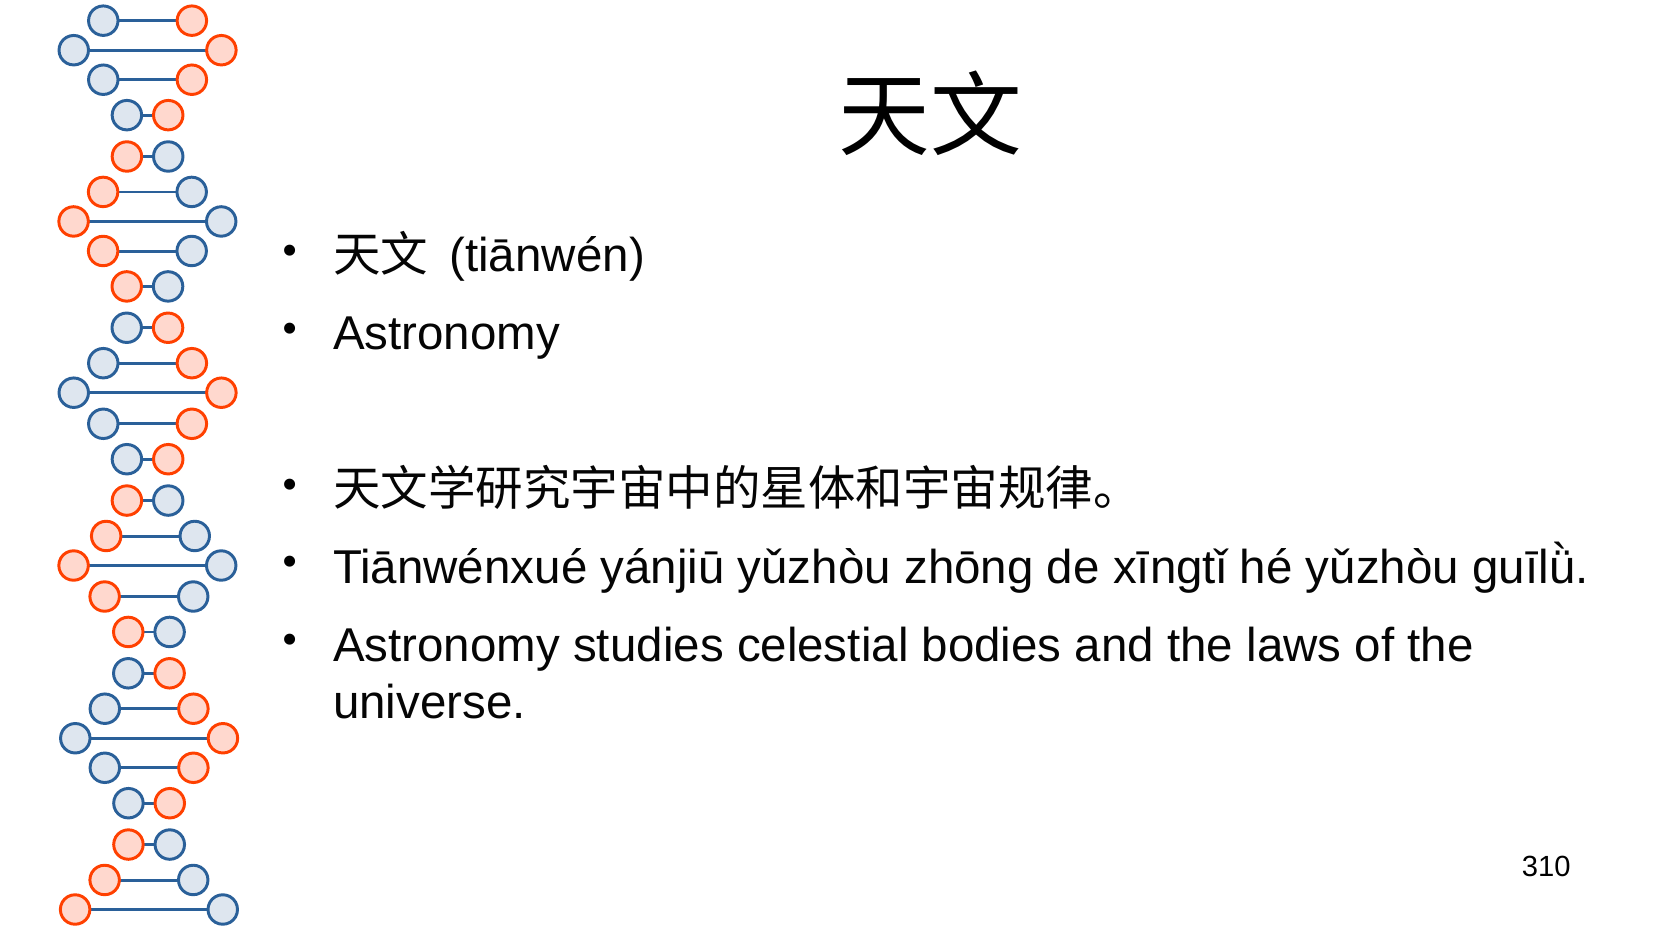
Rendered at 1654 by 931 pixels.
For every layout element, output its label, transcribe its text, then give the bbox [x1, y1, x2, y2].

title 天文 [265, 35, 1595, 189]
list 天文 (tiānwén) Astronomy 天文学研究宇宙中的星体和宇宙规律。 Tiānwénxué yánjiū yǔzhòu zhōng de xīngtǐ hé yǔzhòu guīlǜ. Astronomy studies celestial bodies and the laws of the universe. [265, 224, 1595, 764]
